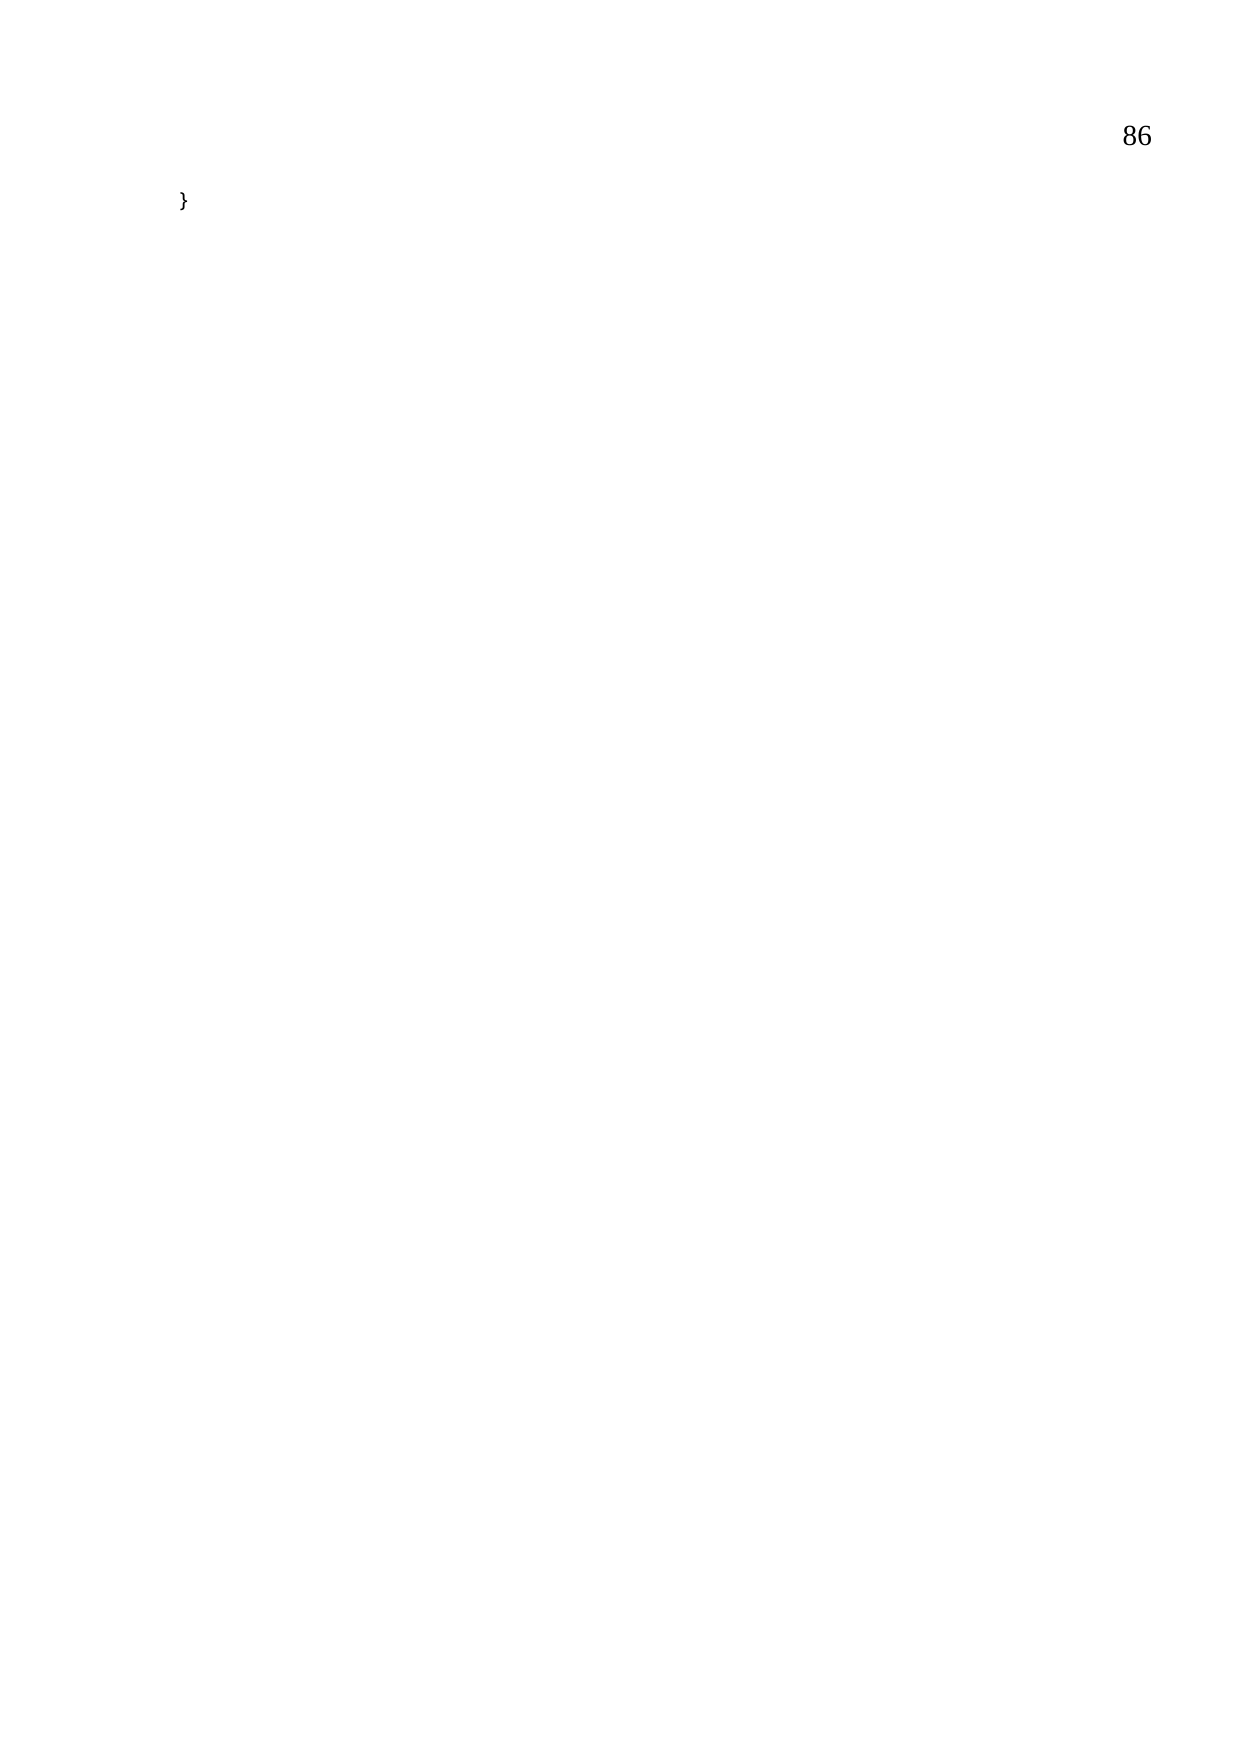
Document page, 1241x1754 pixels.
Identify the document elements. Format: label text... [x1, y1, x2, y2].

text } [177, 185, 1152, 214]
